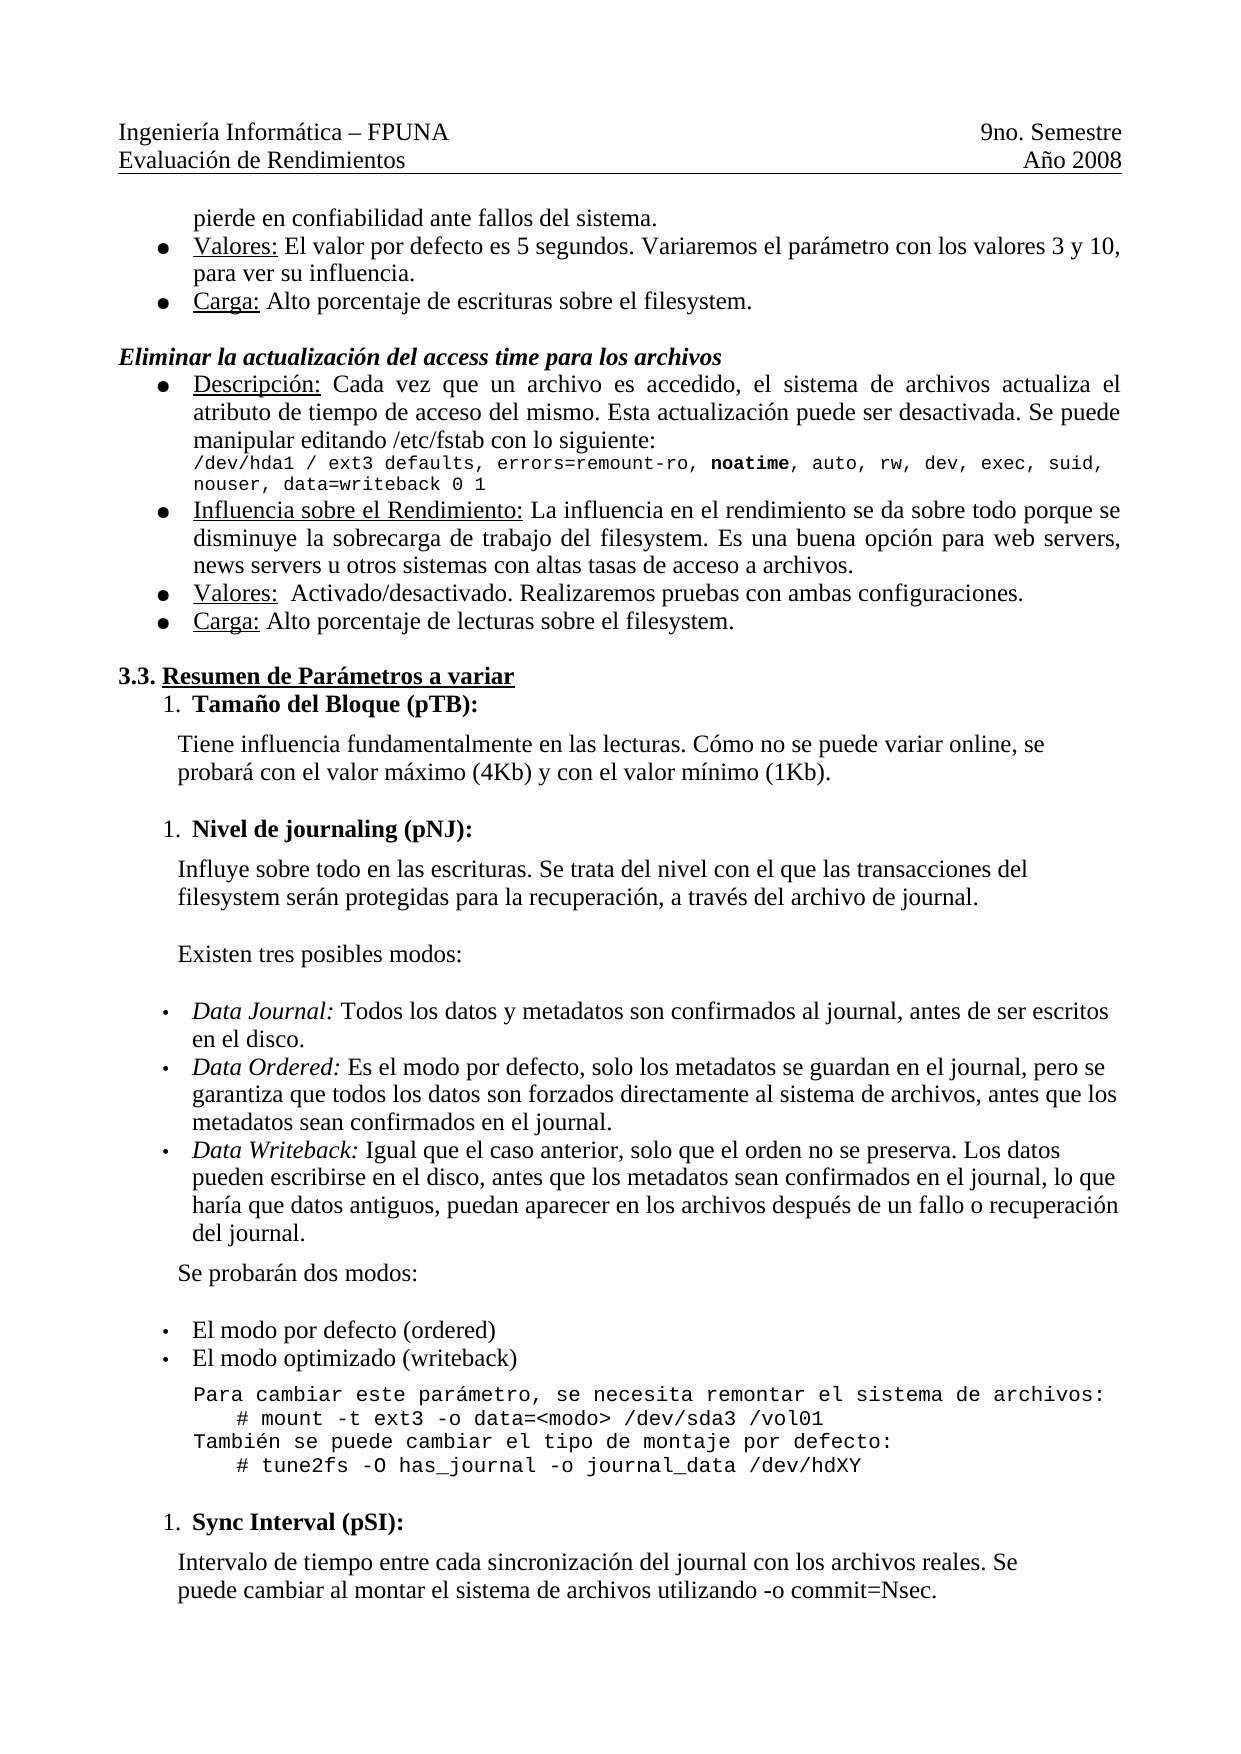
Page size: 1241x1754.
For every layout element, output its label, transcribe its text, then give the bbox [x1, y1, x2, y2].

text Eliminar la actualización del access time para los archivos [118, 343, 1122, 370]
text # mount -t ext3 -o data=<modo> /dev/sda3 /vol01 [118, 1408, 1122, 1432]
text Influye sobre todo en las escrituras. Se trata del nivel con el que las transacciones del filesystem serán protegidas para la recuperación, a través del archivo de journal. [177, 855, 1063, 911]
list pierde en confiabilidad ante fallos del sistema. [156, 204, 1122, 232]
list Carga: Alto porcentaje de escrituras sobre el filesystem. [156, 287, 1122, 315]
list Descripción: Cada vez que un archivo es accedido, el sistema de archivos actualiza el atributo de tiempo de acceso del mismo. Esta actualización puede ser desactivada. Se puede manipular editando /etc/fstab con lo siguiente: [156, 370, 1122, 453]
text # tune2fs -O has_journal -o journal_data /dev/hdXY [118, 1455, 1122, 1479]
text Existen tres posibles modos: [177, 940, 1063, 968]
list Tamaño del Bloque (pTB): [162, 690, 1122, 718]
list /dev/hda1 / ext3 defaults, errors=remount-ro, noatime, auto, rw, dev, exec, suid, nouser, data=writeback 0 1 [156, 453, 1122, 496]
text Se probarán dos modos: [177, 1259, 1063, 1287]
list Valores: El valor por defecto es 5 segundos. Variaremos el parámetro con los valores 3 y 10, para ver su influencia. [156, 232, 1122, 287]
text También se puede cambiar el tipo de montaje por defecto: [118, 1432, 1122, 1455]
list Data Ordered: Es el modo por defecto, solo los metadatos se guardan en el journal, pero se garantiza que todos los datos son forzados directamente al sistema de archivos, antes que los metadatos sean confirmados en el journal. [162, 1053, 1122, 1136]
list Sync Interval (pSI): [162, 1508, 1122, 1536]
text Para cambiar este parámetro, se necesita remontar el sistema de archivos: [118, 1384, 1122, 1408]
text Intervalo de tiempo entre cada sincronización del journal con los archivos reales. Se puede cambiar al montar el sistema de archivos utilizando -o commit=Nsec. [177, 1548, 1063, 1604]
list Data Writeback: Igual que el caso anterior, solo que el orden no se preserva. Los datos pueden escribirse en el disco, antes que los metadatos sean confirmados en el journal, lo que haría que datos antiguos, puedan aparecer en los archivos después de un fallo o recuperación del journal. [162, 1136, 1122, 1247]
list Carga: Alto porcentaje de lecturas sobre el filesystem. [156, 607, 1122, 634]
list Nivel de journaling (pNJ): [162, 815, 1122, 843]
list El modo optimizado (writeback) [162, 1344, 1122, 1372]
list Valores: Activado/desactivado. Realizaremos pruebas con ambas configuraciones. [156, 579, 1122, 607]
list Influencia sobre el Rendimiento: La influencia en el rendimiento se da sobre todo porque se disminuye la sobrecarga de trabajo del filesystem. Es una buena opción para web servers, news servers u otros sistemas con altas tasas de acceso a archivos. [156, 496, 1122, 579]
text 3.3. Resumen de Parámetros a variar [118, 662, 1122, 690]
text Tiene influencia fundamentalmente en las lecturas. Cómo no se puede variar online, se probará con el valor máximo (4Kb) y con el valor mínimo (1Kb). [177, 730, 1063, 786]
list Data Journal: Todos los datos y metadatos son confirmados al journal, antes de ser escritos en el disco. [162, 997, 1122, 1053]
list El modo por defecto (ordered) [162, 1316, 1122, 1344]
